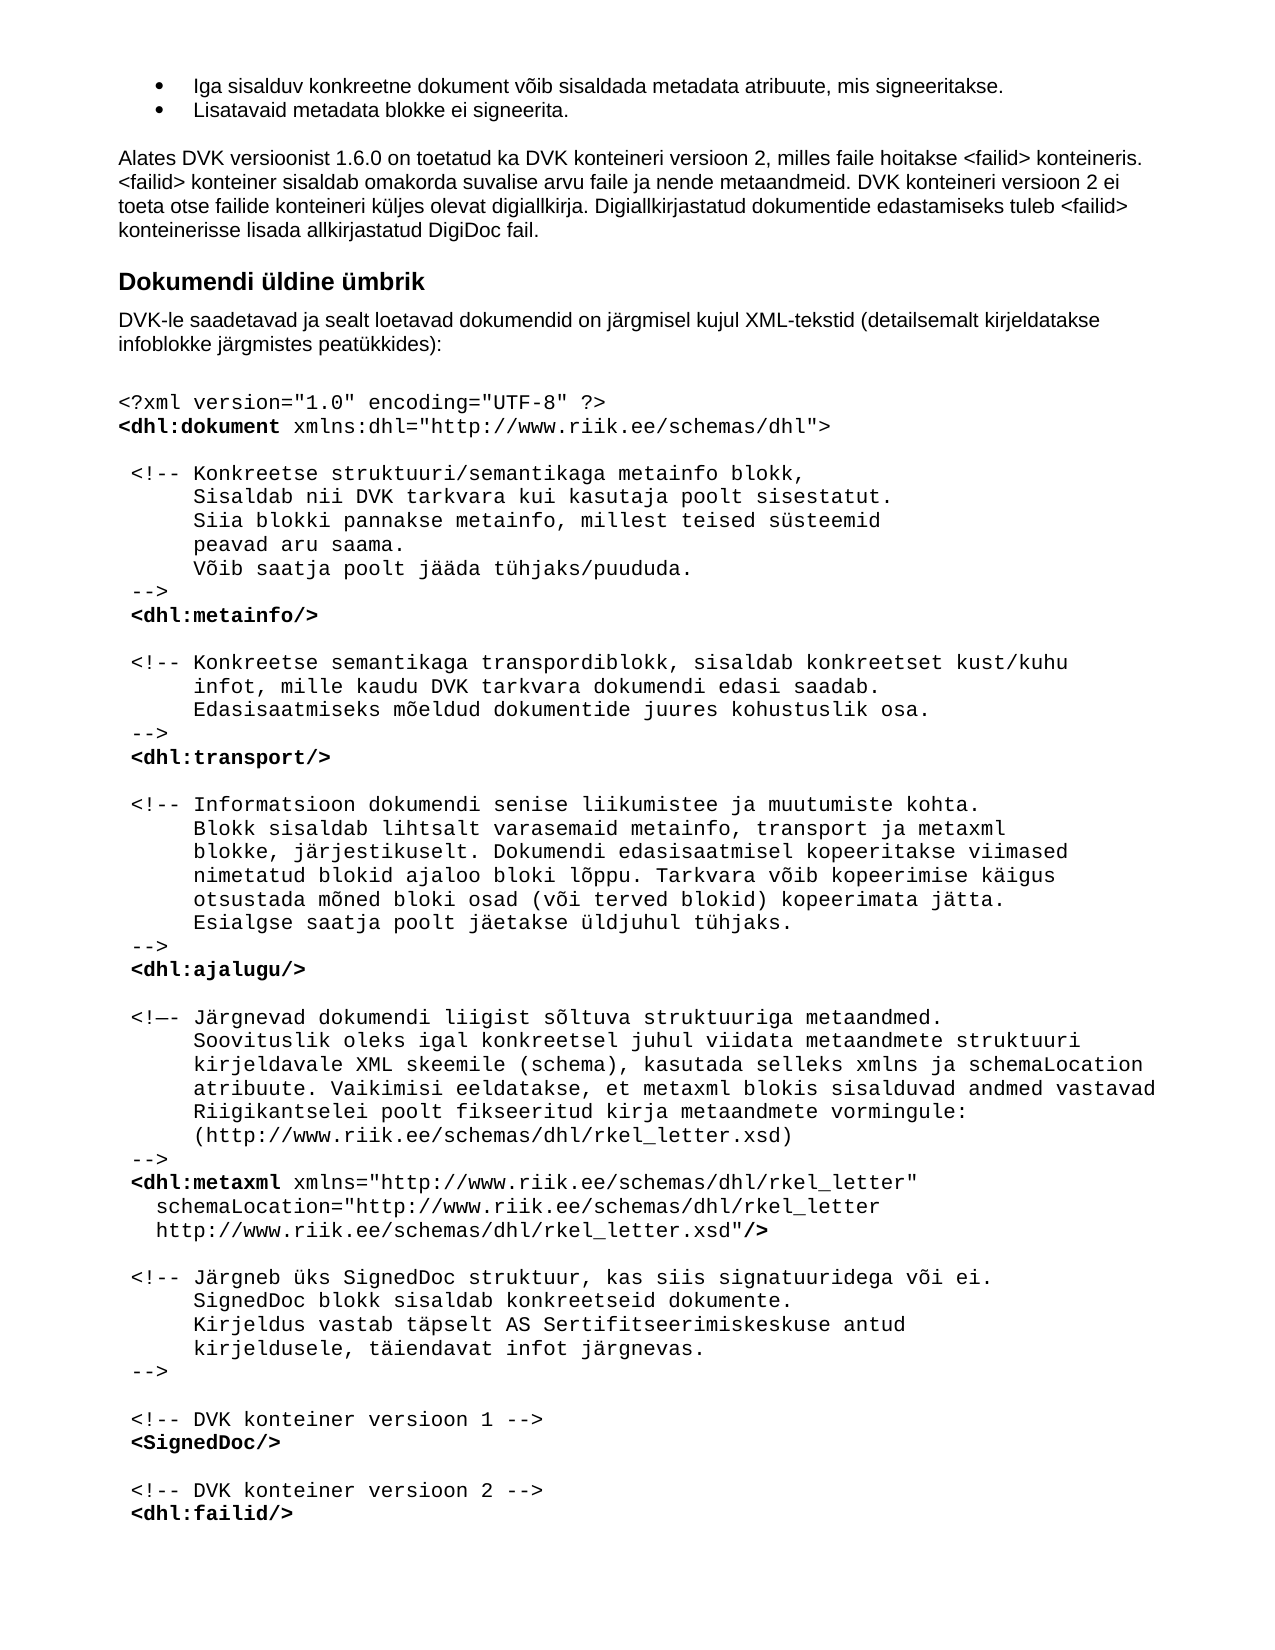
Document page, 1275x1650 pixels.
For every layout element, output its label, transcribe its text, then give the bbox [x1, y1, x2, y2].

text http://www.riik.ee/schemas/dhl/rkel_letter.xsd"/> [118, 1219, 1157, 1243]
text schemaLocation="http://www.riik.ee/schemas/dhl/rkel_letter [118, 1196, 1157, 1219]
text infot, mille kaudu DVK tarkvara dokumendi edasi saadab. [118, 676, 1157, 699]
text <dhl:metaxml xmlns="http://www.riik.ee/schemas/dhl/rkel_letter" [118, 1172, 1157, 1196]
list Iga sisalduv konkreetne dokument võib sisaldada metadata atribuute, mis signeeritakse. [156, 74, 1157, 98]
text --> [118, 936, 1157, 959]
text peavad aru saama. [118, 534, 1157, 557]
text <dhl:failid/> [118, 1503, 1157, 1527]
list Lisatavaid metadata blokke ei signeerita. [156, 98, 1157, 122]
text <!-- Konkreetse struktuuri/semantikaga metainfo blokk, [118, 463, 1157, 487]
text <!—- Järgnevad dokumendi liigist sõltuva struktuuriga metaandmed. [118, 1007, 1157, 1030]
text Kirjeldus vastab täpselt AS Sertifitseerimiskeskuse antud [118, 1314, 1157, 1338]
text Alates DVK versioonist 1.6.0 on toetatud ka DVK konteineri versioon 2, milles faile hoitakse <failid> konteineris. <failid> konteiner sisaldab omakorda suvalise arvu faile ja nende metaandmeid. DVK konteineri versioon 2 ei toeta otse failide konteineri küljes olevat digiallkirja. Digiallkirjastatud dokumentide edastamiseks tuleb <failid> konteinerisse lisada allkirjastatud DigiDoc fail. [118, 146, 1157, 242]
text atribuute. Vaikimisi eeldatakse, et metaxml blokis sisalduvad andmed vastavad [118, 1078, 1157, 1101]
text otsustada mõned bloki osad (või terved blokid) kopeerimata jätta. [118, 888, 1157, 912]
text DVK-le saadetavad ja sealt loetavad dokumendid on järgmisel kujul XML-tekstid (detailsemalt kirjeldatakse infoblokke järgmistes peatükkides): [118, 308, 1157, 356]
text Soovituslik oleks igal konkreetsel juhul viidata metaandmete struktuuri [118, 1030, 1157, 1054]
text blokke, järjestikuselt. Dokumendi edasisaatmisel kopeeritakse viimased [118, 841, 1157, 865]
text (http://www.riik.ee/schemas/dhl/rkel_letter.xsd) [118, 1125, 1157, 1149]
text Blokk sisaldab lihtsalt varasemaid metainfo, transport ja metaxml [118, 818, 1157, 841]
text --> [118, 1361, 1157, 1385]
text SignedDoc blokk sisaldab konkreetseid dokumente. [118, 1291, 1157, 1314]
text <SignedDoc/> [118, 1432, 1157, 1456]
text Riigikantselei poolt fikseeritud kirja metaandmete vormingule: [118, 1101, 1157, 1125]
text Võib saatja poolt jääda tühjaks/puududa. [118, 557, 1157, 581]
text <dhl:dokument xmlns:dhl="http://www.riik.ee/schemas/dhl"> [118, 416, 1157, 439]
text <!-- DVK konteiner versioon 1 --> [118, 1409, 1157, 1432]
text <dhl:metainfo/> [118, 605, 1157, 628]
text <!-- Konkreetse semantikaga transpordiblokk, sisaldab konkreetset kust/kuhu [118, 652, 1157, 676]
text Esialgse saatja poolt jäetakse üldjuhul tühjaks. [118, 912, 1157, 936]
text --> [118, 581, 1157, 605]
text <!-- DVK konteiner versioon 2 --> [118, 1480, 1157, 1503]
text Sisaldab nii DVK tarkvara kui kasutaja poolt sisestatut. [118, 487, 1157, 510]
text kirjeldavale XML skeemile (schema), kasutada selleks xmlns ja schemaLocation [118, 1054, 1157, 1078]
text Edasisaatmiseks mõeldud dokumentide juures kohustuslik osa. [118, 699, 1157, 723]
subtitle Dokumendi üldine ümbrik [118, 267, 1157, 295]
text --> [118, 1149, 1157, 1172]
text <!-- Informatsioon dokumendi senise liikumistee ja muutumiste kohta. [118, 794, 1157, 818]
text kirjeldusele, täiendavat infot järgnevas. [118, 1338, 1157, 1361]
text <?xml version="1.0" encoding="UTF-8" ?> [118, 392, 1157, 416]
text nimetatud blokid ajaloo bloki lõppu. Tarkvara võib kopeerimise käigus [118, 865, 1157, 888]
text <dhl:transport/> [118, 747, 1157, 770]
text <!-- Järgneb üks SignedDoc struktuur, kas siis signatuuridega või ei. [118, 1267, 1157, 1291]
text --> [118, 723, 1157, 747]
text <dhl:ajalugu/> [118, 959, 1157, 983]
text Siia blokki pannakse metainfo, millest teised süsteemid [118, 510, 1157, 534]
